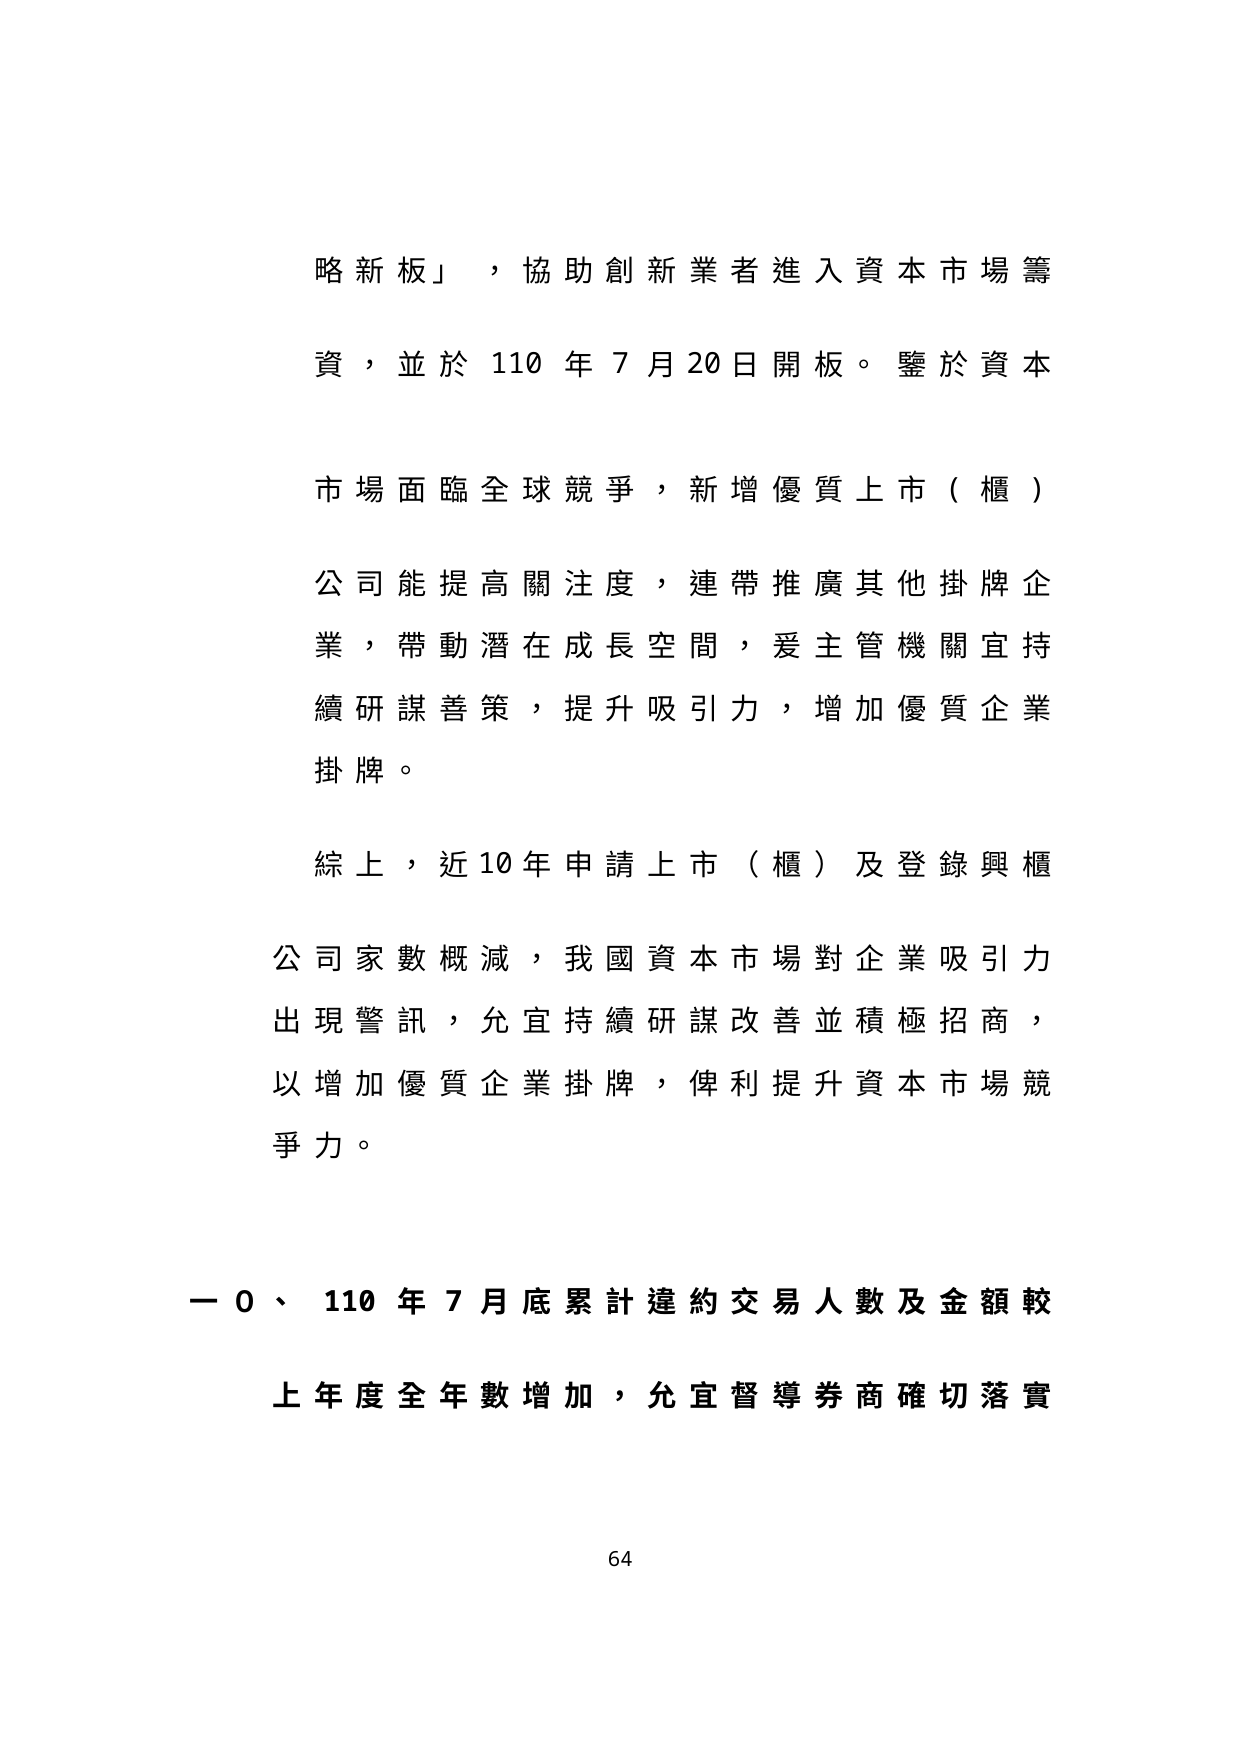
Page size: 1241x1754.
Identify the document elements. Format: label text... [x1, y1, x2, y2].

text 綜上，近10年申請上市（櫃）及登錄興櫃公司家數概減，我國資本市場對企業吸引力出現警訊，允宜持續研謀改善並積極招商，以增加優質企業掛牌，俾利提升資本市場競爭力。 [242, 790, 1058, 1165]
text 一０、110年7月底累計違約交易人數及金額較上年度全年數增加，允宜督導券商確切落實 [183, 1227, 1058, 1415]
text 略新板」，協助創新業者進入資本市場籌資，並於110年7月20日開板。鑒於資本市場面臨全球競爭，新增優質上市(櫃)公司能提高關注度，連帶推廣其他掛牌企業，帶動潛在成長空間，爰主管機關宜持續研謀善策，提升吸引力，增加優質企業掛牌。 [271, 227, 1058, 790]
